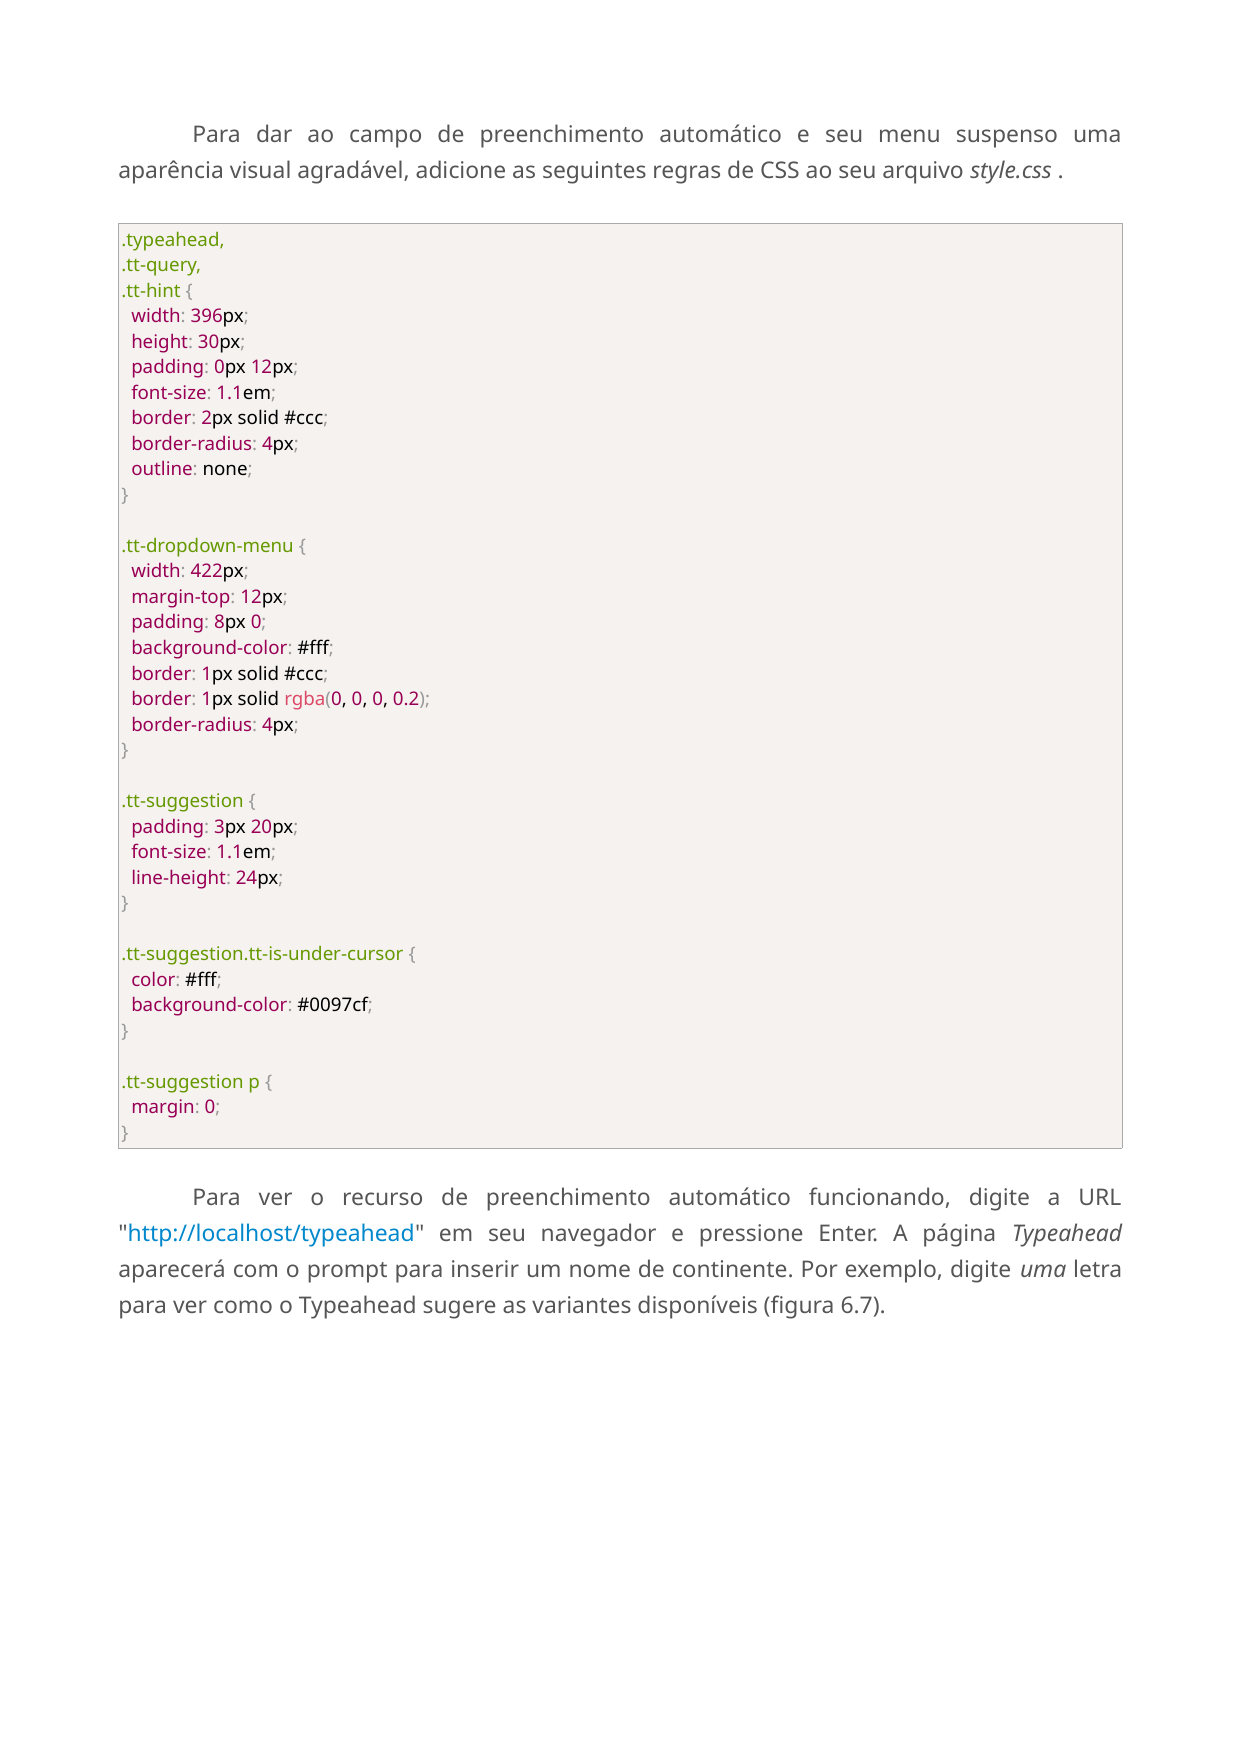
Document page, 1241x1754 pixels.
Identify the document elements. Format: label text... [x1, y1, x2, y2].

text height: 30px; [119, 325, 1122, 351]
text padding: 3px 20px; [119, 810, 1122, 836]
text .tt-dropdown-menu { [119, 529, 1122, 555]
text Para dar ao campo de preenchimento automático e seu menu suspenso uma aparência visual agradável, adicione as seguintes regras de CSS ao seu arquivo style.css . [118, 118, 1122, 185]
text .tt-query, [119, 248, 1122, 274]
text font-size: 1.1em; [119, 376, 1122, 402]
text } [119, 478, 1122, 504]
text .tt-suggestion { [119, 784, 1122, 810]
text } [119, 733, 1122, 759]
text margin: 0; [119, 1091, 1122, 1116]
text border: 1px solid rgba(0, 0, 0, 0.2); [119, 682, 1122, 708]
text .tt-hint { [119, 274, 1122, 299]
text line-height: 24px; [119, 861, 1122, 887]
text .typeahead, [119, 224, 1122, 248]
text Para ver o recurso de preenchimento automático funcionando, digite a URL "http://localhost/typeahead" em seu navegador e pressione Enter. A página Typeahead aparecerá com o prompt para inserir um nome de continente. Por exemplo, digite uma letra para ver como o Typeahead sugere as variantes disponíveis (figura 6.7). [118, 1181, 1122, 1320]
text } [119, 1116, 1122, 1148]
text padding: 8px 0; [119, 606, 1122, 631]
text border: 2px solid #ccc; [119, 402, 1122, 427]
text background-color: #fff; [119, 631, 1122, 657]
text color: #fff; [119, 963, 1122, 989]
text .tt-suggestion p { [119, 1065, 1122, 1091]
text outline: none; [119, 453, 1122, 478]
text font-size: 1.1em; [119, 836, 1122, 861]
text border-radius: 4px; [119, 427, 1122, 453]
text width: 396px; [119, 299, 1122, 325]
text border-radius: 4px; [119, 708, 1122, 733]
text padding: 0px 12px; [119, 351, 1122, 376]
text width: 422px; [119, 555, 1122, 580]
text border: 1px solid #ccc; [119, 657, 1122, 682]
text } [119, 1014, 1122, 1040]
text margin-top: 12px; [119, 580, 1122, 606]
text .tt-suggestion.tt-is-under-cursor { [119, 938, 1122, 963]
text background-color: #0097cf; [119, 989, 1122, 1014]
text } [119, 887, 1122, 912]
